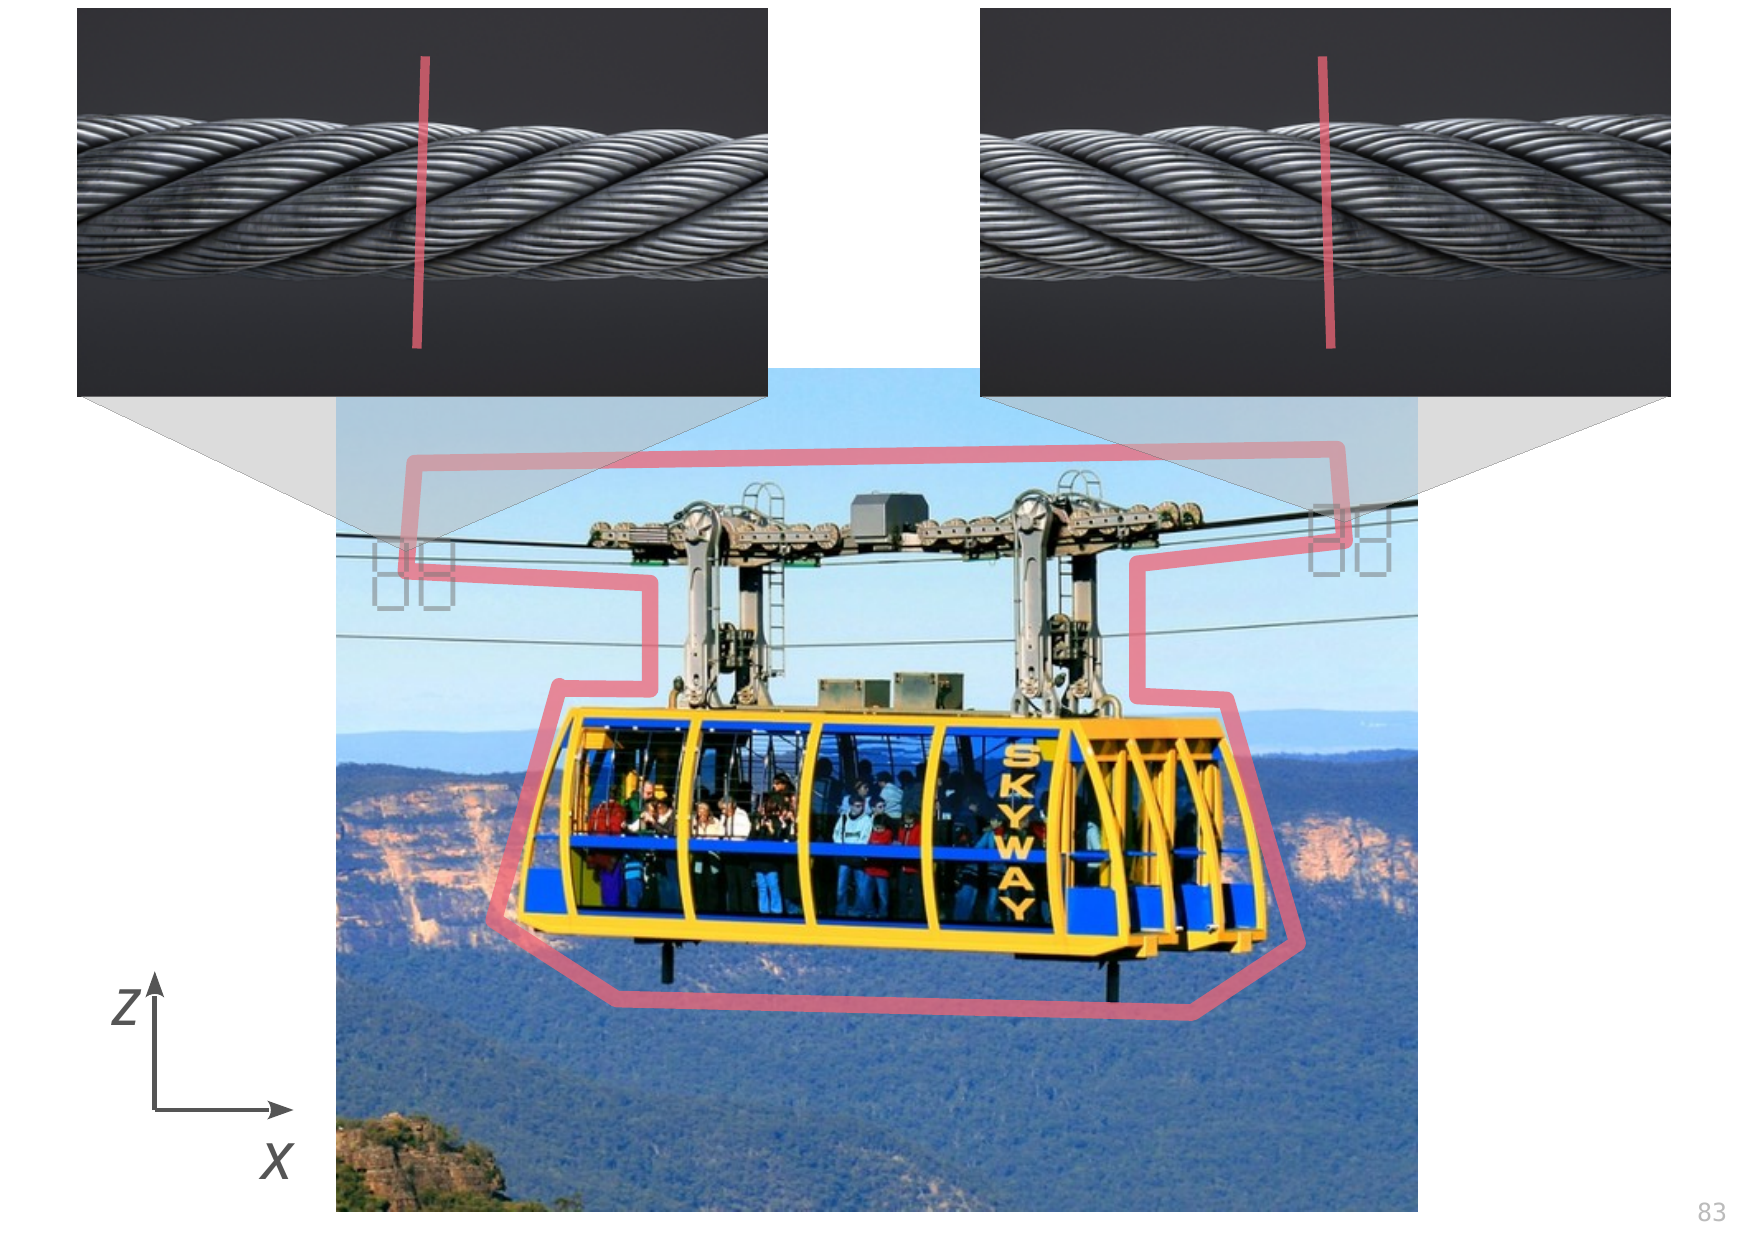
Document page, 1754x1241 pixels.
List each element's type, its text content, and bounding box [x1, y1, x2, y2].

text_box [81, 396, 768, 525]
text_box  [350, 496, 481, 612]
text_box [982, 396, 1668, 502]
text_box x [246, 1101, 291, 1183]
picture [481, 461, 1287, 1004]
text_box z [97, 946, 143, 1029]
text_box  [1286, 462, 1417, 578]
picture [336, 494, 1418, 1213]
picture [77, 8, 1671, 451]
